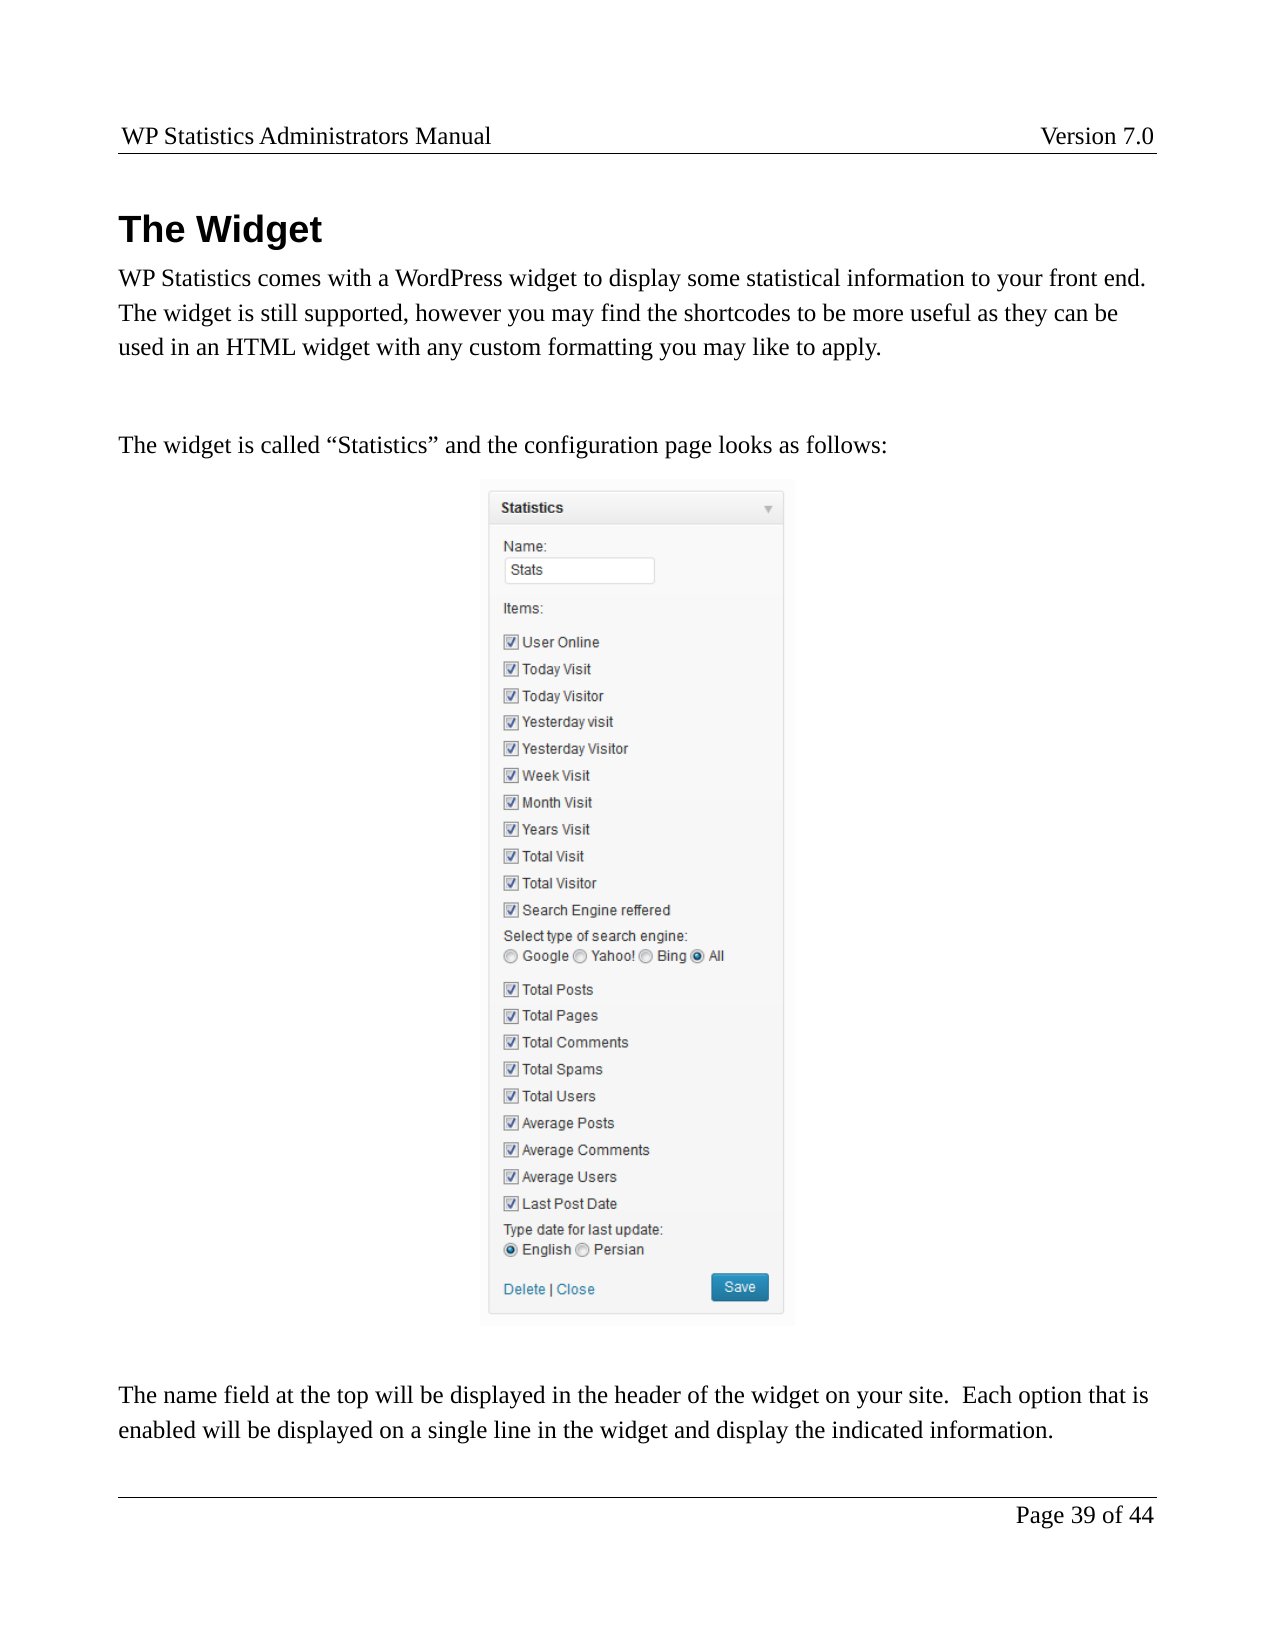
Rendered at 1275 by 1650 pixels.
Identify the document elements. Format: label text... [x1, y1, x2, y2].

text WP Statistics comes with a WordPress widget to display some statistical information to your front end. The widget is still supported, however you may find the shortcodes to be more useful as they can be used in an HTML widget with any custom formatting you may like to apply. [118, 263, 1157, 361]
text The name field at the top will be displayed in the header of the widget on your site. Each option that is enabled will be displayed on a single line in the widget and display the indicated information. [118, 1380, 1157, 1444]
subtitle The Widget [118, 207, 1157, 251]
text The widget is called “Statistics” and the configuration page looks as follows: [118, 431, 1157, 459]
picture [479, 479, 796, 1326]
